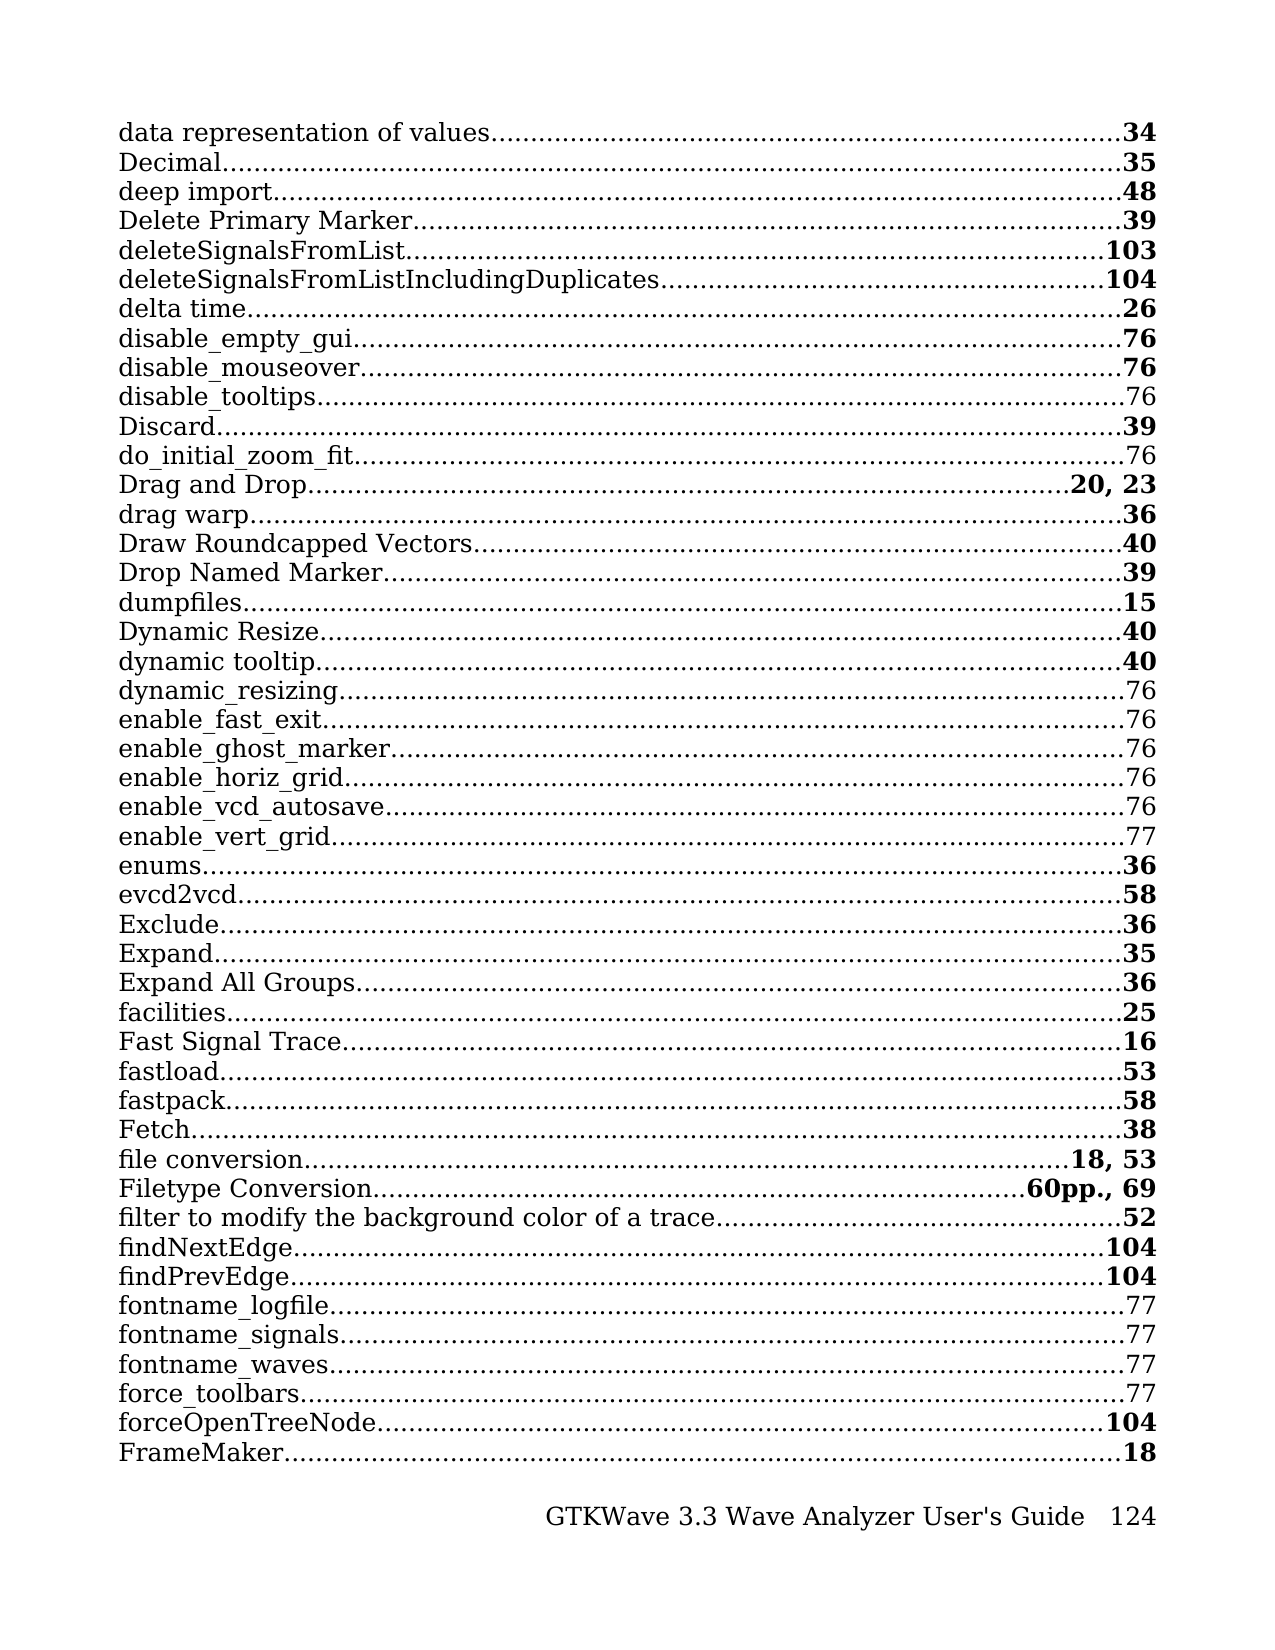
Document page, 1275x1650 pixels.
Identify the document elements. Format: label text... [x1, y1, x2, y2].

text findPrevEdge 104 [118, 1262, 1157, 1291]
text evcd2vcd 58 [118, 880, 1157, 909]
text Expand All Groups 36 [118, 968, 1157, 998]
text fastpack 58 [118, 1086, 1157, 1115]
text FrameMaker 18 [118, 1437, 1157, 1467]
text Exclude 36 [118, 909, 1157, 939]
text enable_ghost_marker 76 [118, 734, 1157, 763]
text force_toolbars 77 [118, 1379, 1157, 1408]
text Draw Roundcapped Vectors 40 [118, 529, 1157, 558]
text Fetch 38 [118, 1115, 1157, 1144]
text fastload 53 [118, 1056, 1157, 1086]
text enable_fast_exit 76 [118, 705, 1157, 734]
text deleteSignalsFromListIncludingDuplicates 104 [118, 265, 1157, 294]
text forceOpenTreeNode 104 [118, 1408, 1157, 1437]
text Delete Primary Marker 39 [118, 206, 1157, 236]
text Drop Named Marker 39 [118, 558, 1157, 588]
text deep import 48 [118, 177, 1157, 206]
text data representation of values 34 [118, 118, 1157, 147]
text disable_empty_gui 76 [118, 324, 1157, 353]
text Drag and Drop 20, 23 [118, 470, 1157, 499]
text fontname_signals 77 [118, 1321, 1157, 1350]
text fontname_waves 77 [118, 1350, 1157, 1379]
text Discard 39 [118, 412, 1157, 441]
text dumpfiles 15 [118, 588, 1157, 617]
text enable_vert_grid 77 [118, 822, 1157, 851]
text enums 36 [118, 851, 1157, 880]
text disable_tooltips 76 [118, 382, 1157, 412]
text dynamic_resizing 76 [118, 676, 1157, 705]
text fontname_logfile 77 [118, 1291, 1157, 1321]
text file conversion 18, 53 [118, 1144, 1157, 1174]
text do_initial_zoom_fit 76 [118, 441, 1157, 470]
text deleteSignalsFromList 103 [118, 236, 1157, 265]
text enable_vcd_autosave 76 [118, 792, 1157, 822]
text enable_horiz_grid 76 [118, 763, 1157, 792]
text dynamic tooltip 40 [118, 646, 1157, 676]
text Expand 35 [118, 939, 1157, 968]
text Dynamic Resize 40 [118, 617, 1157, 646]
text disable_mouseover 76 [118, 353, 1157, 382]
text findNextEdge 104 [118, 1233, 1157, 1262]
text filter to modify the background color of a trace 52 [118, 1203, 1157, 1233]
text Fast Signal Trace 16 [118, 1027, 1157, 1056]
text Decimal 35 [118, 147, 1157, 177]
text facilities 25 [118, 998, 1157, 1027]
text drag warp 36 [118, 499, 1157, 529]
text delta time 26 [118, 294, 1157, 324]
text Filetype Conversion 60pp., 69 [118, 1174, 1157, 1203]
